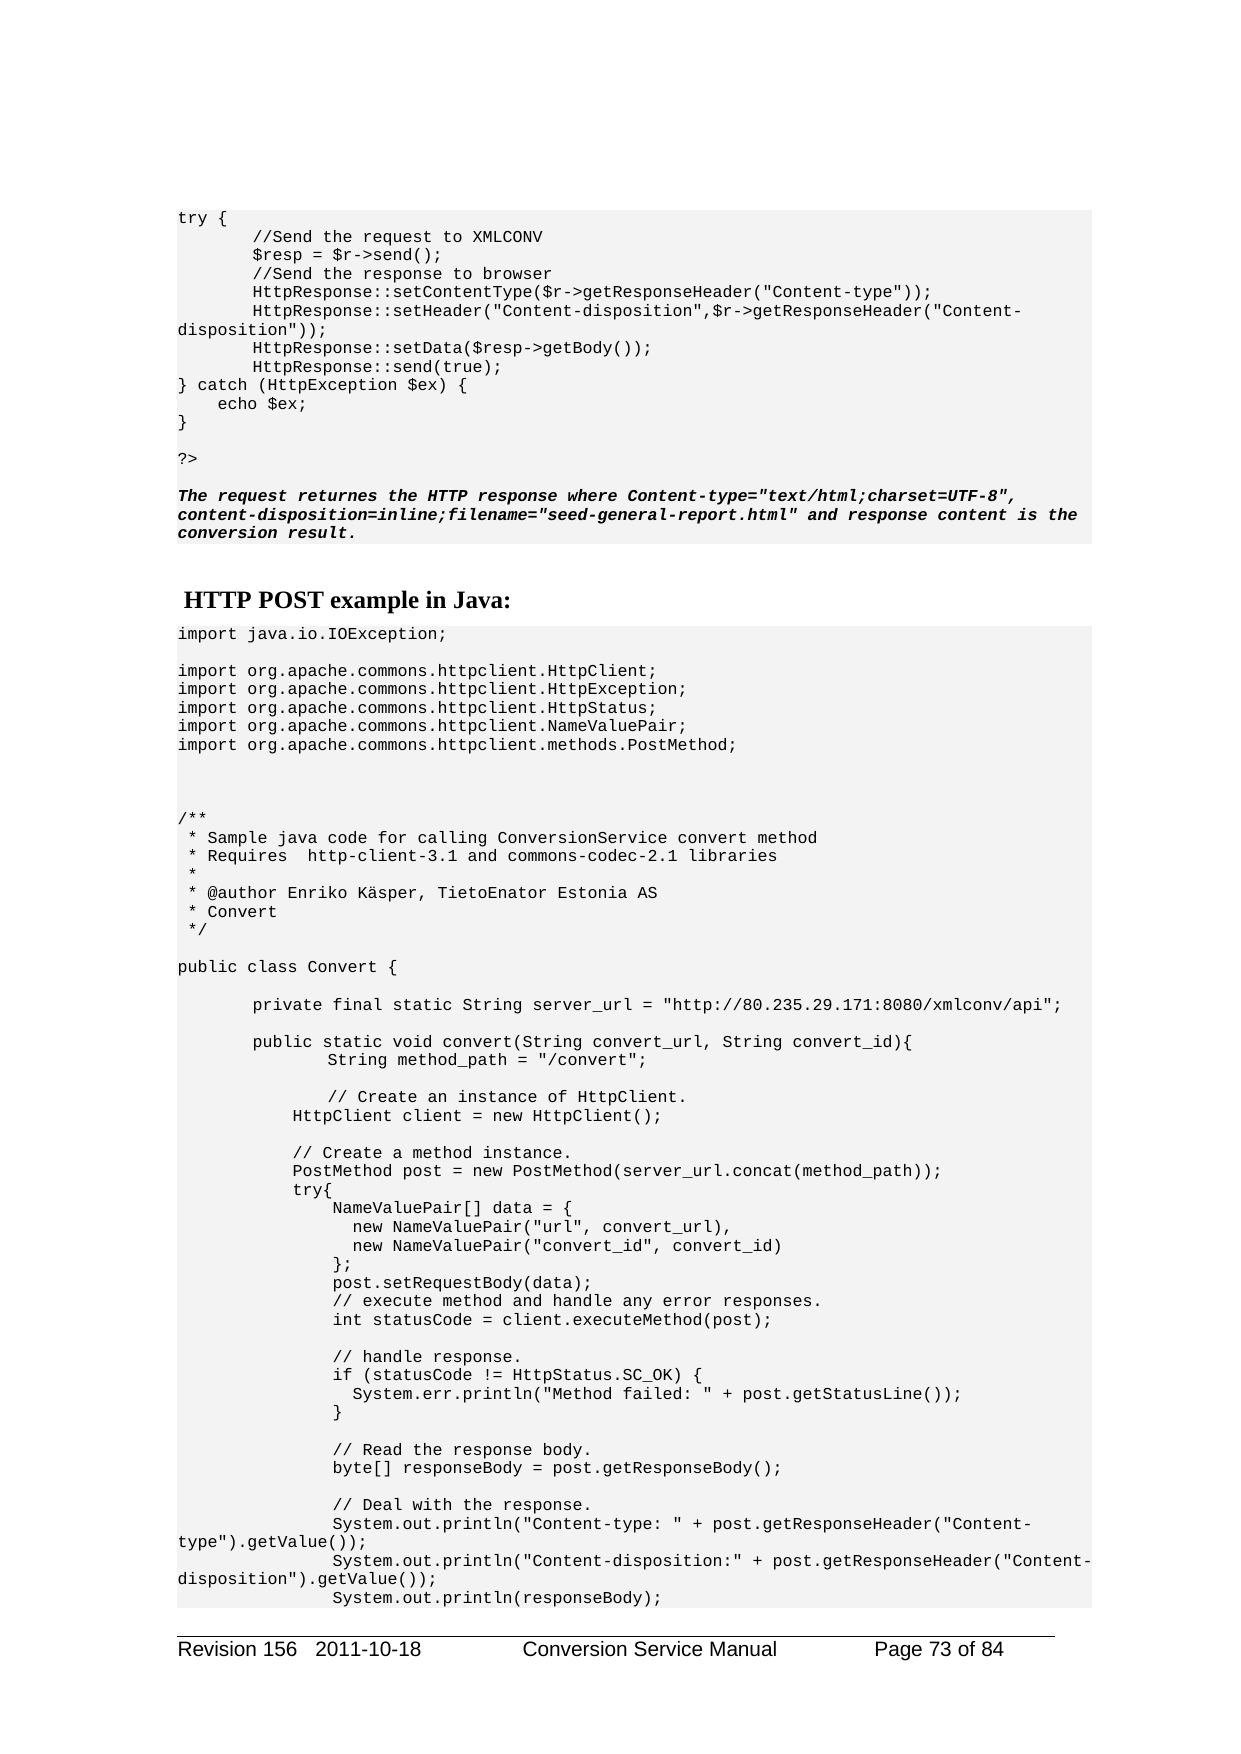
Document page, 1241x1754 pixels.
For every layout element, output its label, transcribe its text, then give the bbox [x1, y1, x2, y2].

list * Sample java code for calling ConversionService convert method [177, 829, 1092, 848]
list //Send the request to XMLCONV [177, 229, 1092, 247]
list ?> [177, 451, 1092, 470]
list public class Convert { [177, 959, 1092, 978]
list * Requires http-client-3.1 and commons-codec-2.1 libraries [177, 848, 1092, 867]
list public static void convert(String convert_url, String convert_id){ [177, 1033, 1092, 1052]
list } [177, 414, 1092, 433]
list new NameValuePair("convert_id", convert_id) [177, 1237, 1092, 1256]
list * Convert [177, 904, 1092, 922]
list import org.apache.commons.httpclient.HttpException; [177, 681, 1092, 700]
list HttpResponse::setContentType($r->getResponseHeader("Content-type")); [177, 284, 1092, 303]
list //Send the response to browser [177, 266, 1092, 284]
list /** [177, 811, 1092, 829]
list import org.apache.commons.httpclient.NameValuePair; [177, 718, 1092, 737]
list HttpClient client = new HttpClient(); [177, 1108, 1092, 1126]
list HttpResponse::send(true); [177, 358, 1092, 377]
list String method_path = "/convert"; [177, 1052, 1092, 1071]
list // Read the response body. [177, 1441, 1092, 1460]
list NameValuePair[] data = { [177, 1200, 1092, 1219]
list * [177, 867, 1092, 885]
list echo $ex; [177, 396, 1092, 414]
list // Create an instance of HttpClient. [177, 1089, 1092, 1108]
list $resp = $r->send(); [177, 247, 1092, 266]
text HTTP POST example in Java: [177, 585, 1092, 614]
list * @author Enriko Käsper, TietoEnator Estonia AS [177, 885, 1092, 904]
list try { [177, 210, 1092, 229]
list PostMethod post = new PostMethod(server_url.concat(method_path)); [177, 1163, 1092, 1182]
list */ [177, 922, 1092, 941]
list // handle response. [177, 1349, 1092, 1367]
list new NameValuePair("url", convert_url), [177, 1219, 1092, 1237]
text The request returnes the HTTP response where Content-type="text/html;charset=UTF-8", content-disposition=inline;filename="seed-general-report.html" and response content is the conversion result. [177, 488, 1092, 544]
list private final static String server_url = "http://80.235.29.171:8080/xmlconv/api"; [177, 996, 1092, 1015]
list if (statusCode != HttpStatus.SC_OK) { [177, 1367, 1092, 1386]
list } catch (HttpException $ex) { [177, 377, 1092, 396]
list post.setRequestBody(data); [177, 1274, 1092, 1293]
list HttpResponse::setData($resp->getBody()); [177, 340, 1092, 358]
list // execute method and handle any error responses. [177, 1293, 1092, 1312]
list System.out.println("Content-type: " + post.getResponseHeader("Content-type").getValue()); [177, 1516, 1092, 1553]
list import org.apache.commons.httpclient.HttpClient; [177, 663, 1092, 681]
list try{ [177, 1182, 1092, 1200]
list System.out.println("Content-disposition:" + post.getResponseHeader("Content-disposition").getValue()); [177, 1553, 1092, 1590]
list // Create a method instance. [177, 1145, 1092, 1163]
list HttpResponse::setHeader("Content-disposition",$r->getResponseHeader("Content-disposition")); [177, 303, 1092, 340]
list import org.apache.commons.httpclient.methods.PostMethod; [177, 737, 1092, 755]
list }; [177, 1256, 1092, 1274]
list // Deal with the response. [177, 1497, 1092, 1516]
list import org.apache.commons.httpclient.HttpStatus; [177, 700, 1092, 718]
list int statusCode = client.executeMethod(post); [177, 1312, 1092, 1330]
list System.err.println("Method failed: " + post.getStatusLine()); [177, 1386, 1092, 1404]
list import java.io.IOException; [177, 626, 1092, 644]
list System.out.println(responseBody); [177, 1590, 1092, 1608]
list } [177, 1404, 1092, 1423]
list byte[] responseBody = post.getResponseBody(); [177, 1460, 1092, 1478]
